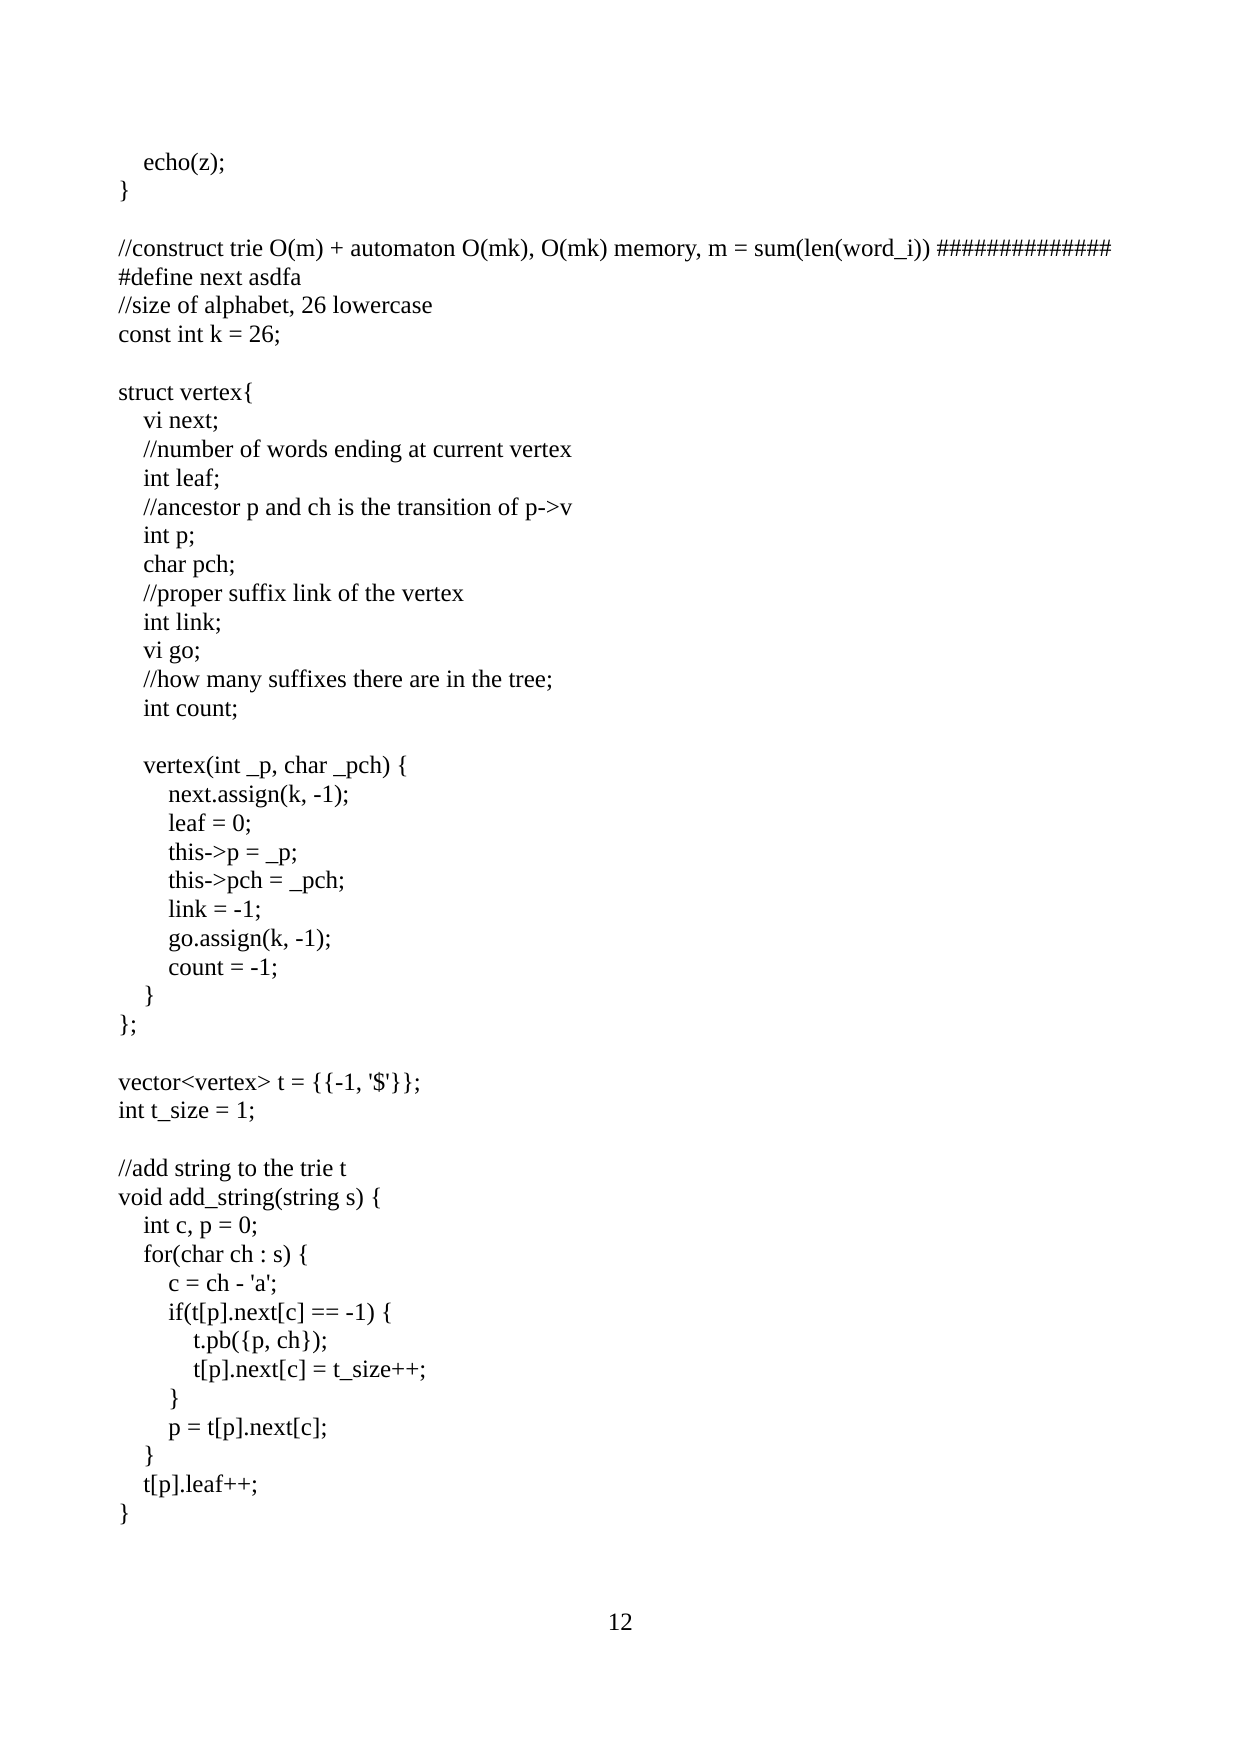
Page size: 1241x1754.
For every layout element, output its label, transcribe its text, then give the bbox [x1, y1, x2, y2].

text link = -1; [118, 894, 1122, 923]
text struct vertex{ [118, 377, 1122, 406]
text go.assign(k, -1); [118, 923, 1122, 952]
text } [118, 981, 1122, 1009]
text t[p].leaf++; [118, 1469, 1122, 1498]
text int leaf; [118, 463, 1122, 492]
text echo(z); [118, 147, 1122, 176]
text } [118, 176, 1122, 204]
text int c, p = 0; [118, 1211, 1122, 1239]
text t[p].next[c] = t_size++; [118, 1354, 1122, 1383]
text leaf = 0; [118, 808, 1122, 837]
text char pch; [118, 549, 1122, 578]
text int p; [118, 521, 1122, 549]
text next.assign(k, -1); [118, 779, 1122, 808]
text if(t[p].next[c] == -1) { [118, 1297, 1122, 1326]
text //number of words ending at current vertex [118, 434, 1122, 463]
text for(char ch : s) { [118, 1239, 1122, 1268]
text vi go; [118, 636, 1122, 664]
text this->p = _p; [118, 837, 1122, 866]
text void add_string(string s) { [118, 1182, 1122, 1211]
text //proper suffix link of the vertex [118, 578, 1122, 607]
text //ancestor p and ch is the transition of p->v [118, 492, 1122, 521]
text //size of alphabet, 26 lowercase [118, 291, 1122, 319]
text }; [118, 1009, 1122, 1038]
text const int k = 26; [118, 319, 1122, 348]
text vector<vertex> t = {{-1, '$'}}; [118, 1067, 1122, 1096]
text c = ch - 'a'; [118, 1268, 1122, 1297]
text } [118, 1498, 1122, 1527]
text count = -1; [118, 952, 1122, 981]
text this->pch = _pch; [118, 866, 1122, 894]
text vertex(int _p, char _pch) { [118, 751, 1122, 779]
text int link; [118, 607, 1122, 636]
text p = t[p].next[c]; [118, 1412, 1122, 1441]
text } [118, 1441, 1122, 1469]
text int count; [118, 693, 1122, 722]
text vi next; [118, 406, 1122, 434]
text t.pb({p, ch}); [118, 1326, 1122, 1354]
text //add string to the trie t [118, 1153, 1122, 1182]
text //how many suffixes there are in the tree; [118, 664, 1122, 693]
text //construct trie O(m) + automaton O(mk), O(mk) memory, m = sum(len(word_i)) ############## [118, 233, 1122, 262]
text } [118, 1383, 1122, 1412]
text #define next asdfa [118, 262, 1122, 291]
text int t_size = 1; [118, 1096, 1122, 1124]
